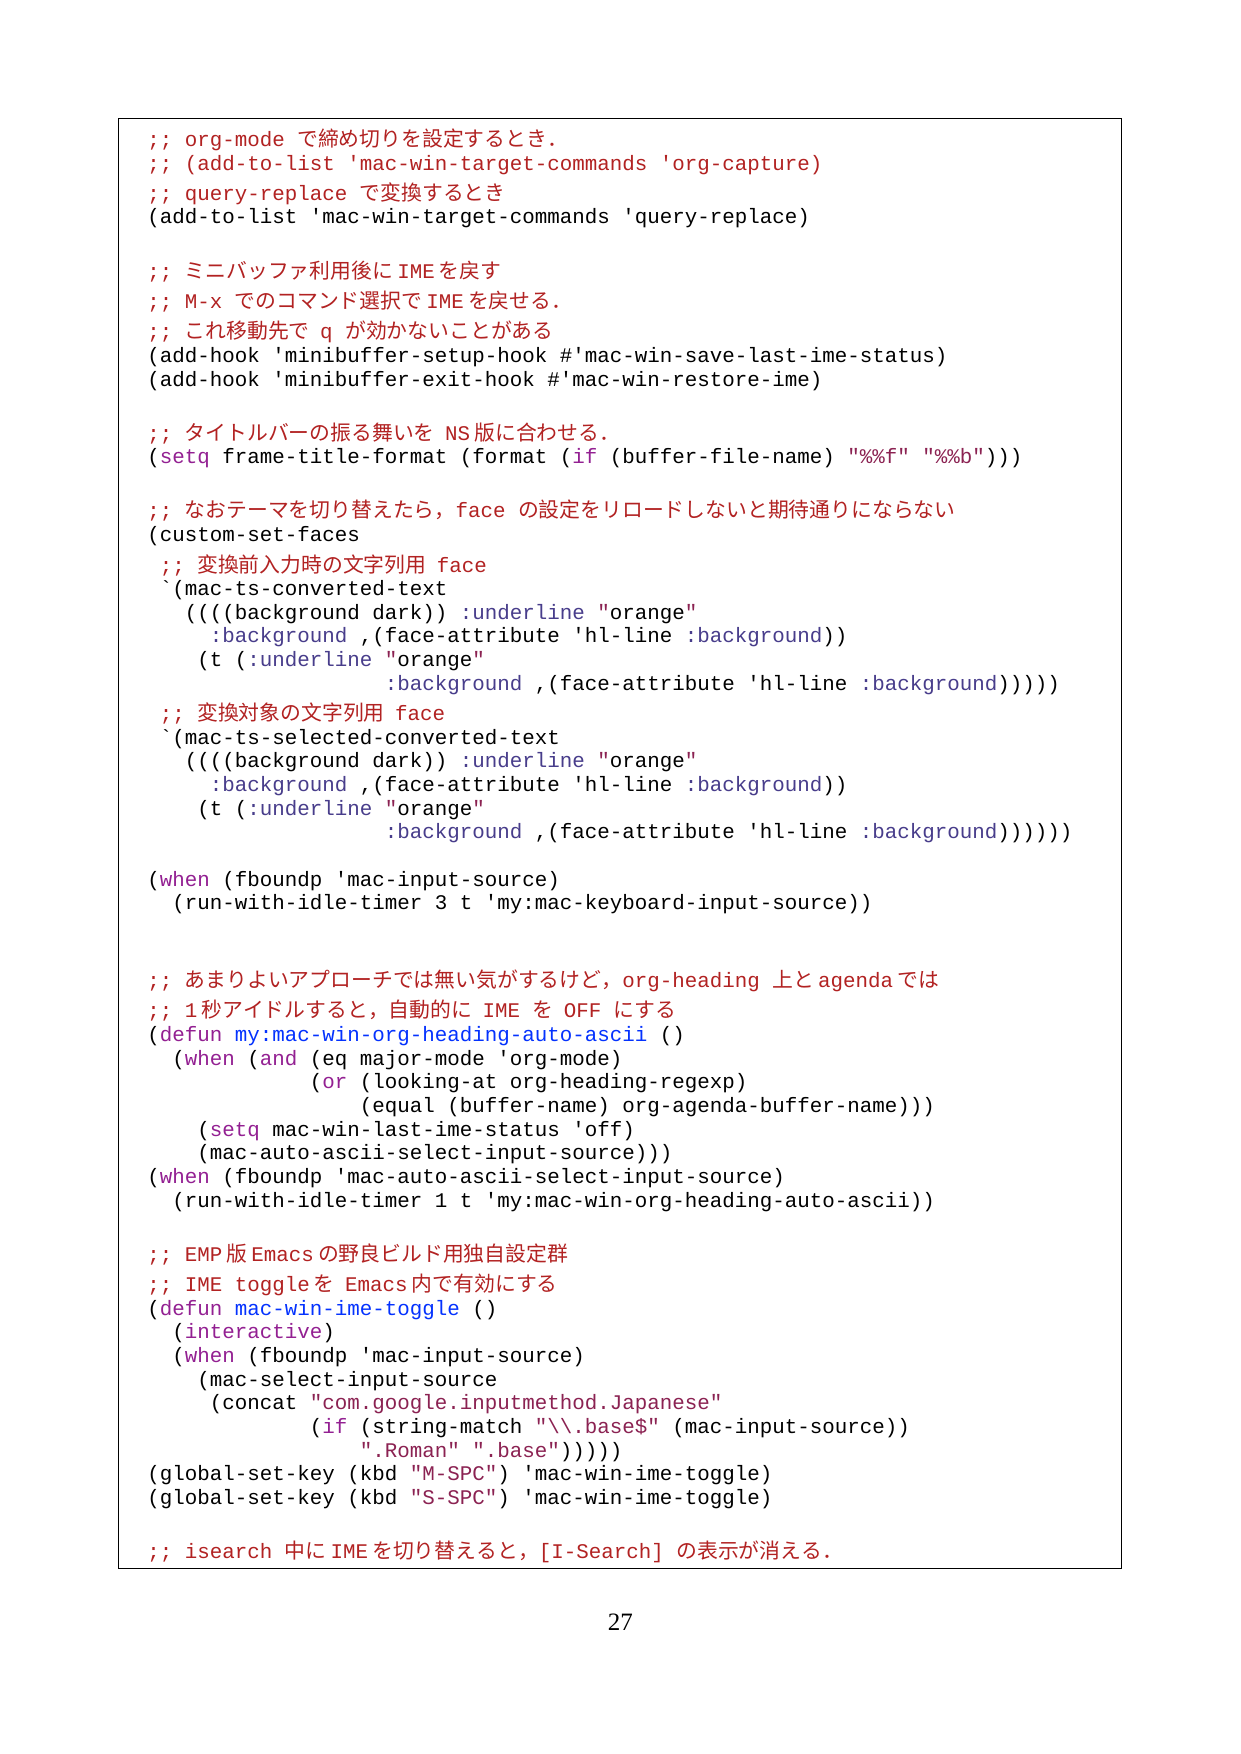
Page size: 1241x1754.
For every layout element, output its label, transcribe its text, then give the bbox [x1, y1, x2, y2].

text (mac-auto-ascii-select-input-source))) [119, 1138, 1121, 1162]
text (when (fboundp 'mac-input-source) [119, 1341, 1121, 1365]
text ;; isearch 中にIMEを切り替えると，[I-Search] の表示が消える． [119, 1530, 1121, 1568]
text (setq mac-win-last-ime-status 'off) [119, 1115, 1121, 1138]
text (run-with-idle-timer 1 t 'my:mac-win-org-heading-auto-ascii)) [119, 1186, 1121, 1209]
text (or (looking-at org-heading-regexp) [119, 1067, 1121, 1091]
text (mac-select-input-source [119, 1365, 1121, 1388]
text (defun mac-win-ime-toggle () [119, 1294, 1121, 1317]
text (setq frame-title-format (format (if (buffer-file-name) "%%f" "%%b"))) [119, 442, 1121, 466]
text ;; org-mode で締め切りを設定するとき． [119, 119, 1121, 148]
text (add-to-list 'mac-win-target-commands 'query-replace) [119, 203, 1121, 226]
text ;; タイトルバーの振る舞いを NS版に合わせる． [119, 412, 1121, 442]
text (run-with-idle-timer 3 t 'my:mac-keyboard-input-source)) [119, 888, 1121, 912]
text :background ,(face-attribute 'hl-line :background)) [119, 770, 1121, 794]
text :background ,(face-attribute 'hl-line :background)) [119, 622, 1121, 645]
text ;; M-x でのコマンド選択でIMEを戻せる． [119, 280, 1121, 311]
text ((((background dark)) :underline "orange" [119, 598, 1121, 622]
text (equal (buffer-name) org-agenda-buffer-name))) [119, 1091, 1121, 1115]
text ;; 変換対象の文字列用 face [119, 692, 1121, 723]
text (if (string-match "\\.base$" (mac-input-source)) [119, 1412, 1121, 1436]
text (when (and (eq major-mode 'org-mode) [119, 1044, 1121, 1067]
text (interactive) [119, 1317, 1121, 1341]
text ;; これ移動先で q が効かないことがある [119, 311, 1121, 341]
text `(mac-ts-selected-converted-text [119, 723, 1121, 747]
text `(mac-ts-converted-text [119, 574, 1121, 598]
text ;; query-replace で変換するとき [119, 172, 1121, 203]
text (custom-set-faces [119, 520, 1121, 544]
text (global-set-key (kbd "S-SPC") 'mac-win-ime-toggle) [119, 1483, 1121, 1507]
text ".Roman" ".base"))))) [119, 1436, 1121, 1459]
text (global-set-key (kbd "M-SPC") 'mac-win-ime-toggle) [119, 1459, 1121, 1483]
text (defun my:mac-win-org-heading-auto-ascii () [119, 1020, 1121, 1044]
text (concat "com.google.inputmethod.Japanese" [119, 1388, 1121, 1412]
text ;; 1秒アイドルすると，自動的に IME を OFF にする [119, 990, 1121, 1020]
text (t (:underline "orange" [119, 794, 1121, 817]
text (t (:underline "orange" [119, 645, 1121, 669]
text :background ,(face-attribute 'hl-line :background))))) [119, 669, 1121, 692]
text ;; あまりよいアプローチでは無い気がするけど，org-heading 上とagendaでは [119, 959, 1121, 990]
text (when (fboundp 'mac-auto-ascii-select-input-source) [119, 1162, 1121, 1186]
text ;; (add-to-list 'mac-win-target-commands 'org-capture) [119, 148, 1121, 172]
text (add-hook 'minibuffer-setup-hook #'mac-win-save-last-ime-status) [119, 341, 1121, 365]
text ;; EMP版Emacsの野良ビルド用独自設定群 [119, 1233, 1121, 1263]
text (when (fboundp 'mac-input-source) [119, 865, 1121, 888]
text ;; ミニバッファ利用後にIMEを戻す [119, 250, 1121, 280]
text ;; IME toggleを Emacs内で有効にする [119, 1263, 1121, 1294]
text ;; 変換前入力時の文字列用 face [119, 544, 1121, 574]
text :background ,(face-attribute 'hl-line :background)))))) [119, 817, 1121, 841]
text (add-hook 'minibuffer-exit-hook #'mac-win-restore-ime) [119, 365, 1121, 388]
text ;; なおテーマを切り替えたら，face の設定をリロードしないと期待通りにならない [119, 490, 1121, 520]
text ((((background dark)) :underline "orange" [119, 747, 1121, 770]
